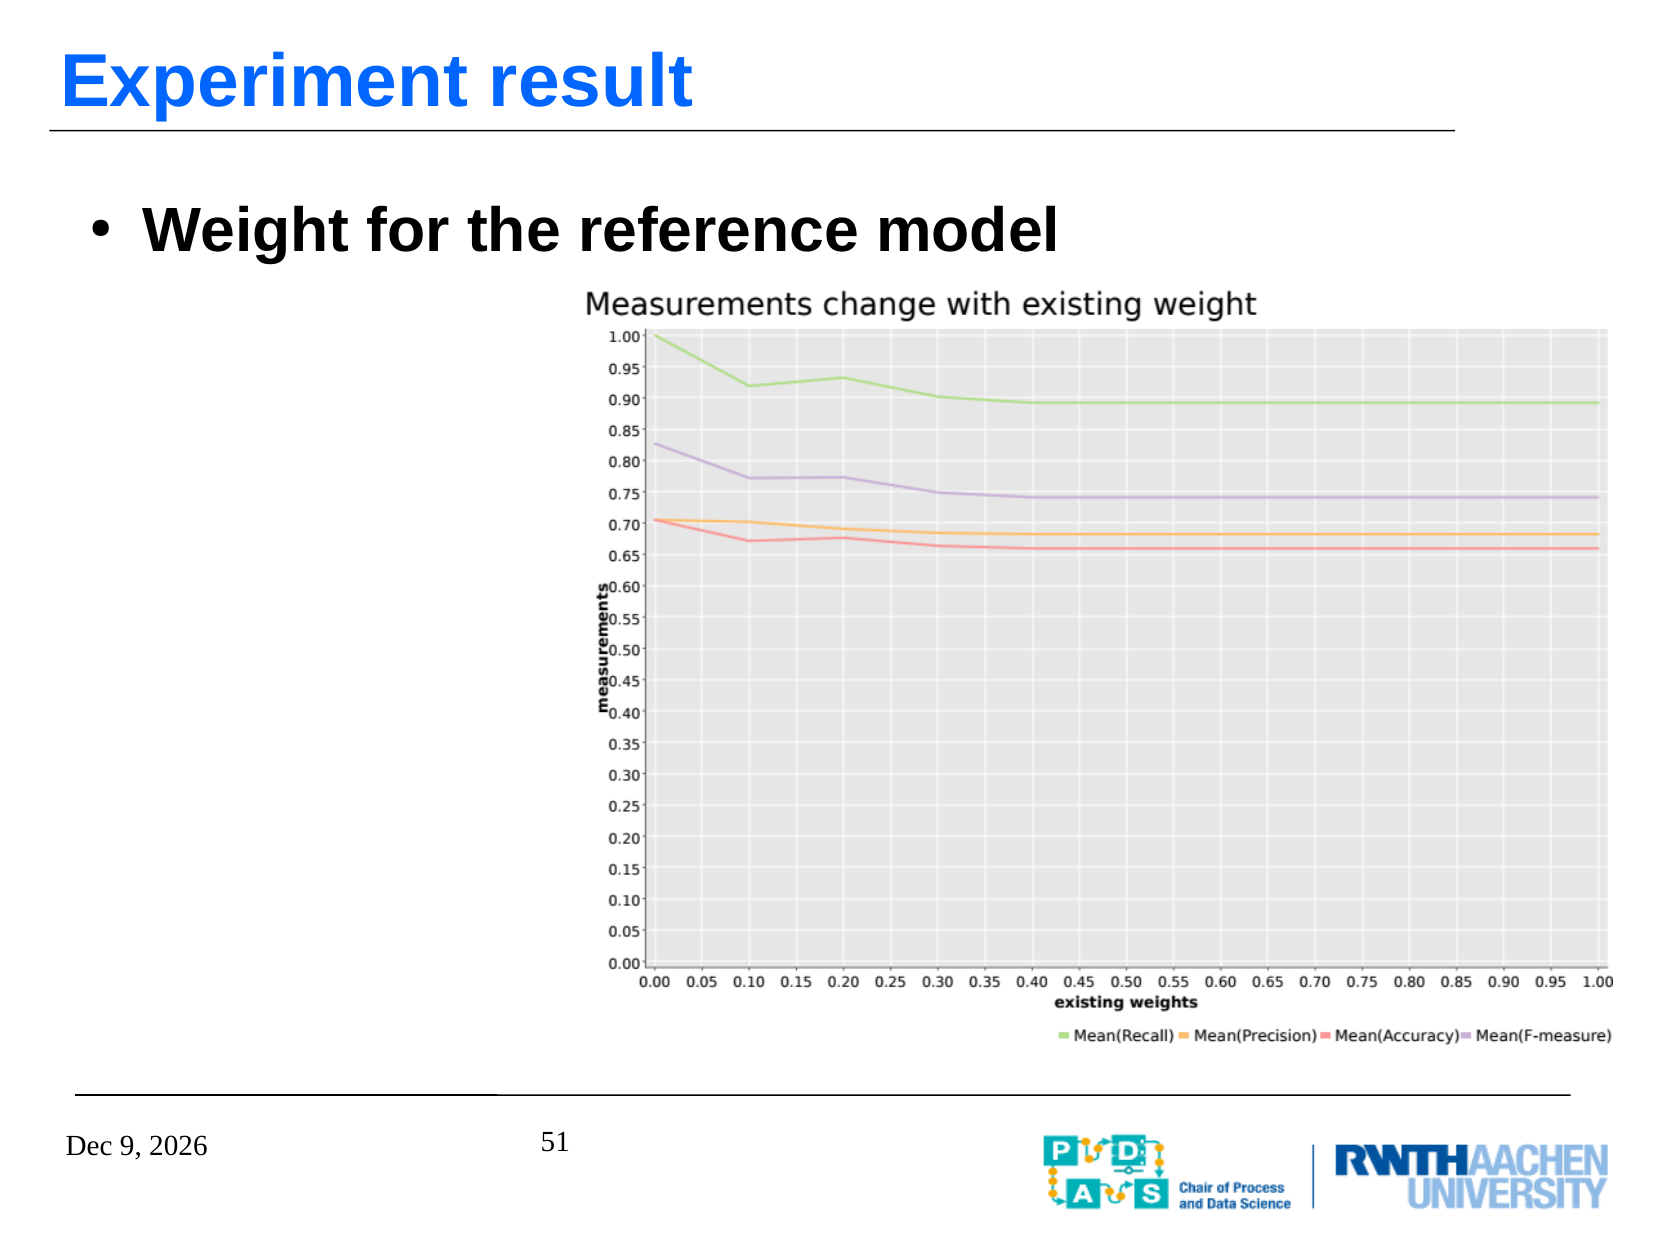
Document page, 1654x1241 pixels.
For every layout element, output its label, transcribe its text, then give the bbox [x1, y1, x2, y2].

title Experiment result [60, 30, 1549, 131]
picture [1005, 1090, 1647, 1241]
picture [582, 284, 1613, 1058]
list Weight for the reference model [71, 195, 1561, 331]
